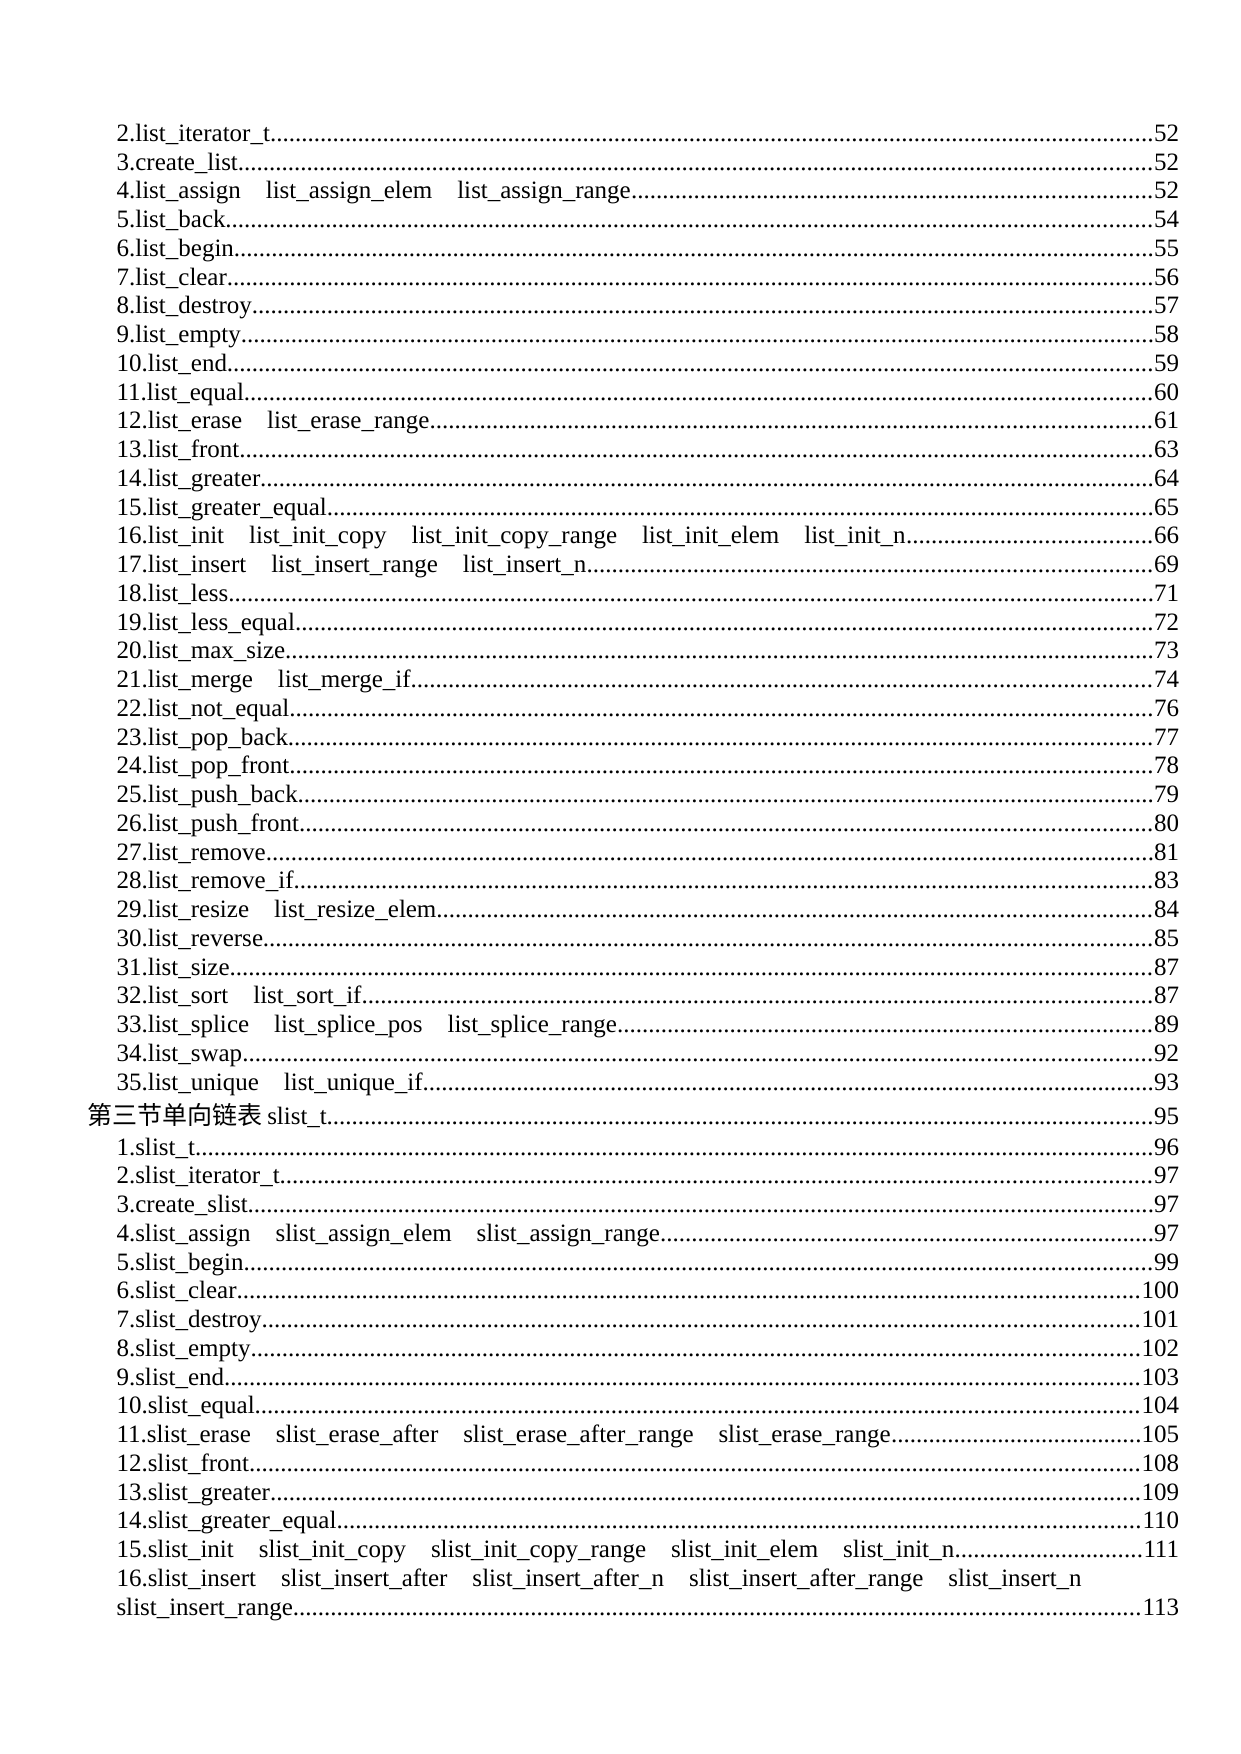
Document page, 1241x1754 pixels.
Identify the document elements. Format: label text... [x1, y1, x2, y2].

text 14.list_greater 64 [116, 463, 1179, 492]
text 28.list_remove_if 83 [116, 866, 1179, 894]
text 22.list_not_equal 76 [116, 693, 1179, 722]
text 24.list_pop_front 78 [116, 751, 1179, 779]
text 6.list_begin 55 [116, 233, 1179, 262]
text 15.list_greater_equal 65 [116, 492, 1179, 521]
text 3.create_slist 97 [116, 1189, 1179, 1218]
text 34.list_swap 92 [116, 1038, 1179, 1067]
text 20.list_max_size 73 [116, 636, 1179, 664]
text 3.create_list 52 [116, 147, 1179, 176]
text 2.list_iterator_t 52 [116, 118, 1179, 147]
text 21.list_merge list_merge_if 74 [116, 664, 1179, 693]
text 17.list_insert list_insert_range list_insert_n 69 [116, 549, 1179, 578]
text 30.list_reverse 85 [116, 923, 1179, 952]
text 11.slist_erase slist_erase_after slist_erase_after_range slist_erase_range 105 [116, 1419, 1179, 1448]
text 7.list_clear 56 [116, 262, 1179, 291]
text 32.list_sort list_sort_if 87 [116, 981, 1179, 1009]
text 15.slist_init slist_init_copy slist_init_copy_range slist_init_elem slist_init_n 111 [116, 1534, 1179, 1563]
text 9.list_empty 58 [116, 319, 1179, 348]
text 26.list_push_front 80 [116, 808, 1179, 837]
text 18.list_less 71 [116, 578, 1179, 607]
text 12.slist_front 108 [116, 1448, 1179, 1477]
text 4.list_assign list_assign_elem list_assign_range 52 [116, 176, 1179, 204]
text 19.list_less_equal 72 [116, 607, 1179, 636]
text 8.list_destroy 57 [116, 291, 1179, 319]
text 27.list_remove 81 [116, 837, 1179, 866]
text 35.list_unique list_unique_if 93 [116, 1067, 1179, 1096]
text 5.slist_begin 99 [116, 1247, 1179, 1276]
text 4.slist_assign slist_assign_elem slist_assign_range 97 [116, 1218, 1179, 1247]
text 23.list_pop_back 77 [116, 722, 1179, 751]
text 8.slist_empty 102 [116, 1333, 1179, 1362]
text 10.slist_equal 104 [116, 1391, 1179, 1419]
text 5.list_back 54 [116, 204, 1179, 233]
text 2.slist_iterator_t 97 [116, 1161, 1179, 1189]
text 10.list_end 59 [116, 348, 1179, 377]
text 29.list_resize list_resize_elem 84 [116, 894, 1179, 923]
text 1.slist_t 96 [116, 1132, 1179, 1161]
text 25.list_push_back 79 [116, 779, 1179, 808]
text 13.list_front 63 [116, 434, 1179, 463]
text 6.slist_clear 100 [116, 1276, 1179, 1304]
text 14.slist_greater_equal 110 [116, 1506, 1179, 1534]
text 31.list_size 87 [116, 952, 1179, 981]
text 16.slist_insert slist_insert_after slist_insert_after_n slist_insert_after_range slist_insert_n slist_insert_range 113 [116, 1563, 1179, 1621]
text 13.slist_greater 109 [116, 1477, 1179, 1506]
text 7.slist_destroy 101 [116, 1304, 1179, 1333]
text 第三节单向链表slist_t 95 [87, 1096, 1179, 1132]
text 9.slist_end 103 [116, 1362, 1179, 1391]
text 16.list_init list_init_copy list_init_copy_range list_init_elem list_init_n 66 [116, 521, 1179, 549]
text 11.list_equal 60 [116, 377, 1179, 406]
text 12.list_erase list_erase_range 61 [116, 406, 1179, 434]
text 33.list_splice list_splice_pos list_splice_range 89 [116, 1009, 1179, 1038]
